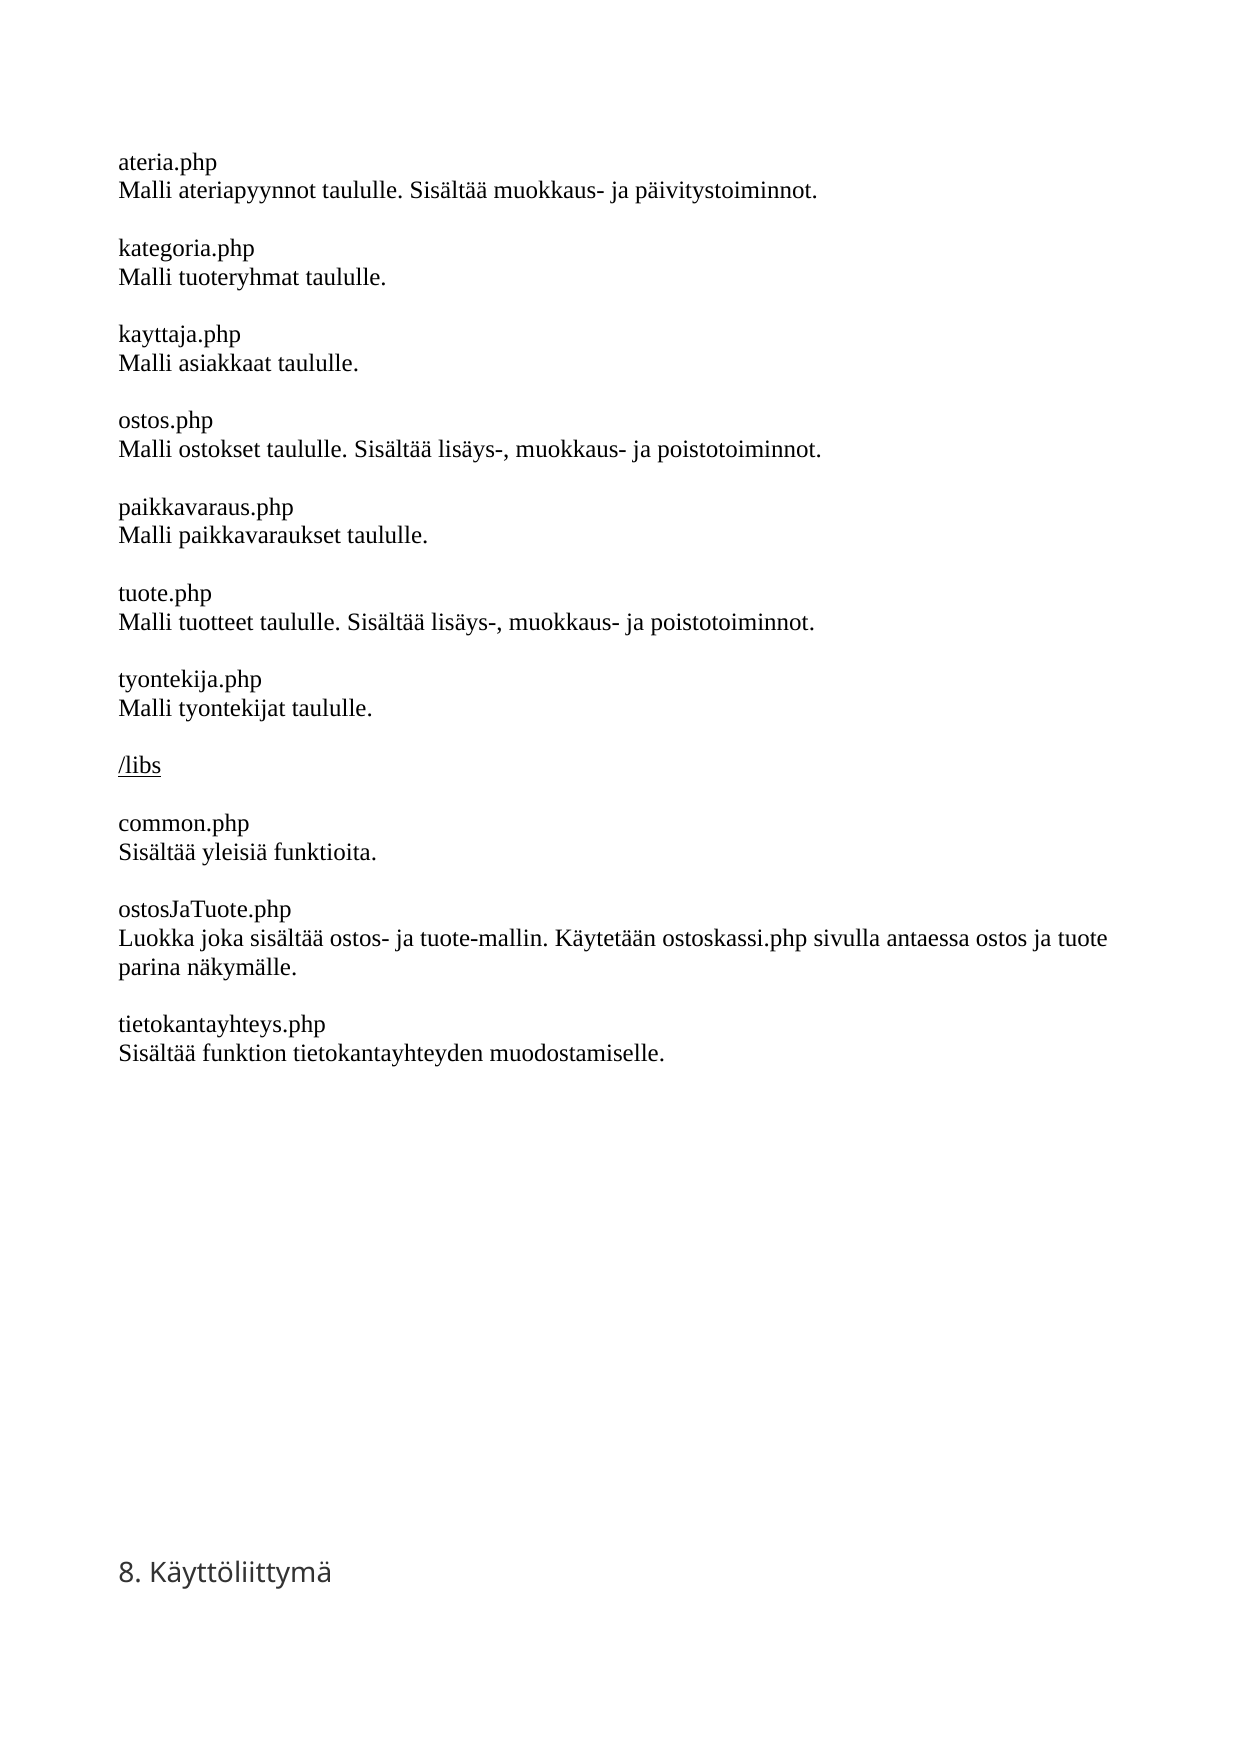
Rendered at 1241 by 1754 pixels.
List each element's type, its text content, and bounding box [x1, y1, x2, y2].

text tietokantayhteys.php [118, 1009, 1122, 1038]
text Malli paikkavaraukset taululle. [118, 521, 1122, 549]
text paikkavaraus.php [118, 492, 1122, 521]
text Luokka joka sisältää ostos- ja tuote-mallin. Käytetään ostoskassi.php sivulla antaessa ostos ja tuote parina näkymälle. [118, 923, 1122, 981]
text ostos.php [118, 406, 1122, 434]
text ostosJaTuote.php [118, 894, 1122, 923]
text Malli ateriapyynnot taululle. Sisältää muokkaus- ja päivitystoiminnot. [118, 176, 1122, 204]
text common.php [118, 808, 1122, 837]
text Malli ostokset taululle. Sisältää lisäys-, muokkaus- ja poistotoiminnot. [118, 434, 1122, 463]
text Malli tuoteryhmat taululle. [118, 262, 1122, 291]
text Malli asiakkaat taululle. [118, 348, 1122, 377]
text tuote.php [118, 578, 1122, 607]
text kayttaja.php [118, 319, 1122, 348]
text Malli tuotteet taululle. Sisältää lisäys-, muokkaus- ja poistotoiminnot. [118, 607, 1122, 636]
text kategoria.php [118, 233, 1122, 262]
text Sisältää funktion tietokantayhteyden muodostamiselle. [118, 1038, 1122, 1067]
subtitle 8. Käyttöliittymä [118, 1552, 1122, 1590]
text Sisältää yleisiä funktioita. [118, 837, 1122, 866]
text /libs [118, 751, 1122, 779]
text ateria.php [118, 147, 1122, 176]
text tyontekija.php [118, 664, 1122, 693]
text Malli tyontekijat taululle. [118, 693, 1122, 722]
